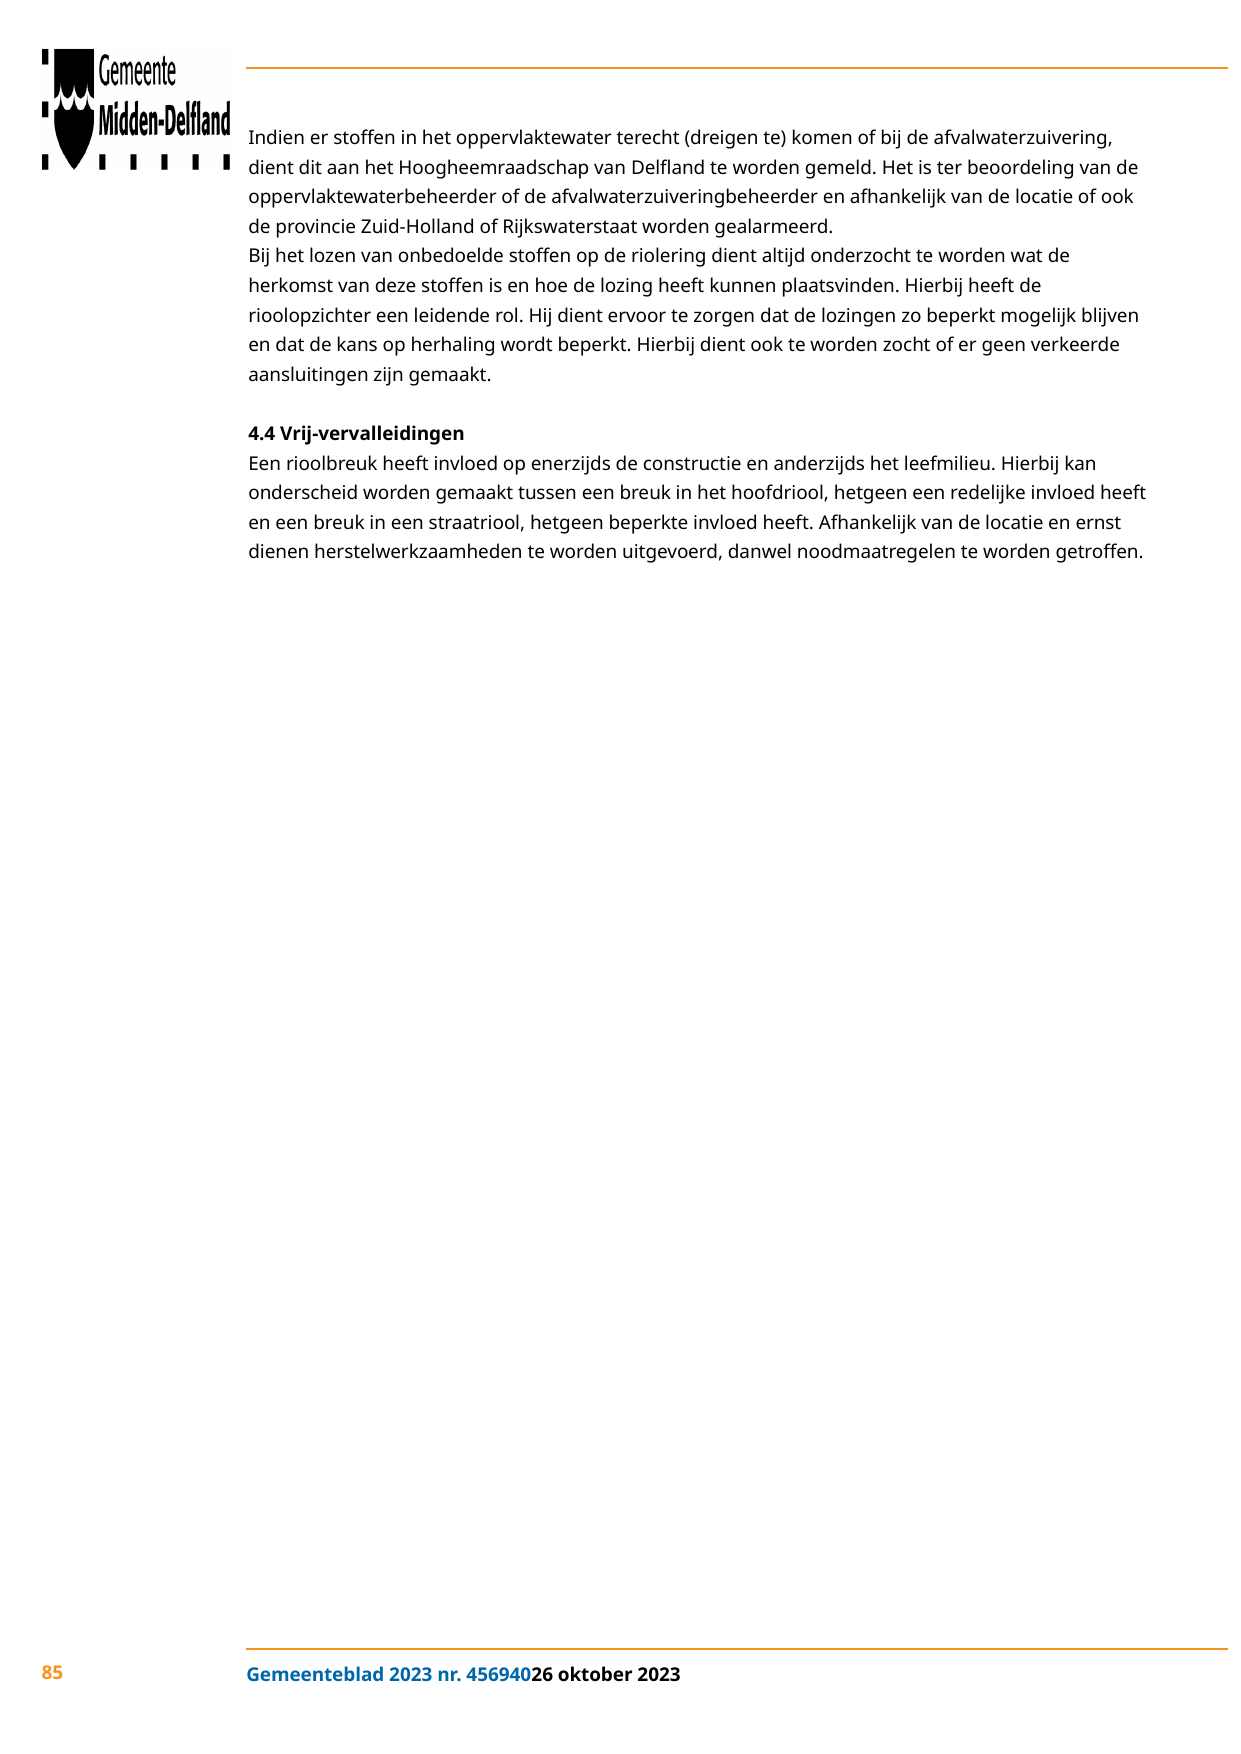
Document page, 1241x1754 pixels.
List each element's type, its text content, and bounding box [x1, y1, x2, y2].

picture [41, 47, 231, 172]
text 4.4 Vrij-vervalleidingen [248, 420, 1152, 446]
text Bij het lozen van onbedoelde stoffen op de riolering dient altijd onderzocht te worden wat de herkomst van deze stoffen is en hoe de lozing heeft kunnen plaatsvinden. Hierbij heeft de rioolopzichter een leidende rol. Hij dient ervoor te zorgen dat de lozingen zo beperkt mogelijk blijven en dat de kans op herhaling wordt beperkt. Hierbij dient ook te worden zocht of er geen verkeerde aansluitingen zijn gemaakt. [248, 243, 1152, 387]
text Een rioolbreuk heeft invloed op enerzijds de constructie en anderzijds het leefmilieu. Hierbij kan onderscheid worden gemaakt tussen een breuk in het hoofdriool, hetgeen een redelijke invloed heeft en een breuk in een straatriool, hetgeen beperkte invloed heeft. Afhankelijk van de locatie en ernst dienen herstelwerkzaamheden te worden uitgevoerd, danwel noodmaatregelen te worden getroffen. [248, 450, 1152, 564]
text Indien er stoffen in het oppervlaktewater terecht (dreigen te) komen of bij de afvalwaterzuivering, dient dit aan het Hoogheemraadschap van Delfland te worden gemeld. Het is ter beoordeling van de oppervlaktewaterbeheerder of de afvalwaterzuiveringbeheerder en afhankelijk van de locatie of ook de provincie Zuid-Holland of Rijkswaterstaat worden gealarmeerd. [248, 124, 1152, 239]
